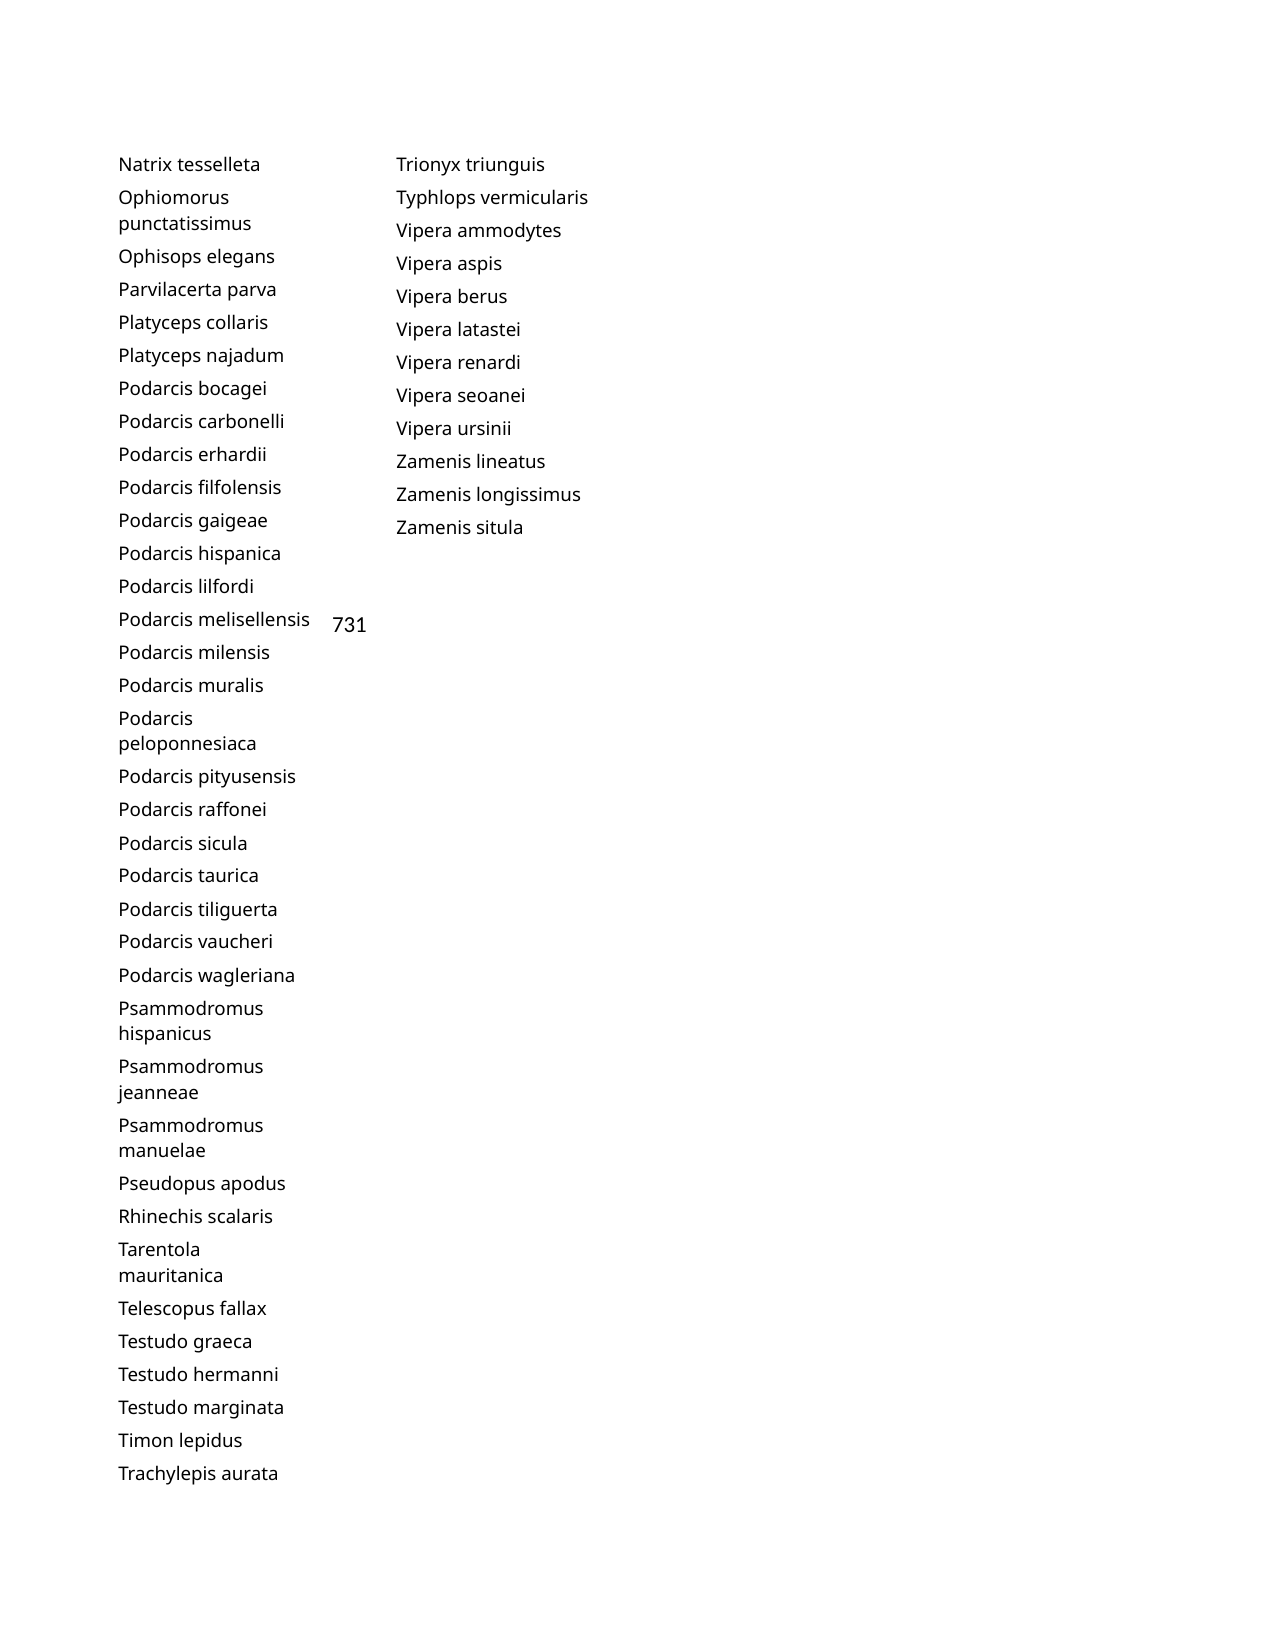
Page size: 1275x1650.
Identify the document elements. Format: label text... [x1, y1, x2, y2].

table_cell Podarcis lilfordi [112, 569, 317, 602]
table_cell Vipera renardi [390, 346, 595, 379]
table_cell Vipera ursinii [390, 412, 595, 445]
table_cell Typhlops vermicularis [390, 181, 595, 214]
table_cell Rhinechis scalaris [112, 1200, 317, 1233]
table_cell Podarcis raffonei [112, 793, 317, 826]
table_cell Vipera ammodytes [390, 214, 595, 247]
table_cell Podarcis pityusensis [112, 760, 317, 793]
table_cell Podarcis melisellensis [112, 603, 317, 635]
table_cell Podarcis peloponnesiaca [112, 701, 317, 760]
table_cell Psammodromus jeanneae [112, 1050, 317, 1108]
table_cell Trionyx triunguis [390, 148, 595, 181]
table_cell Testudo graeca [112, 1324, 317, 1357]
table_cell Podarcis muralis [112, 669, 317, 701]
table_cell Podarcis bocagei [112, 371, 317, 404]
table_cell Vipera berus [390, 280, 595, 313]
table_cell Natrix tesselleta [112, 148, 317, 181]
table_cell Podarcis erhardii [112, 437, 317, 470]
table_cell Trachylepis aurata [112, 1456, 317, 1489]
table_cell Vipera seoanei [390, 379, 595, 412]
table_cell Platyceps collaris [112, 305, 317, 338]
table_cell Vipera latastei [390, 313, 595, 346]
table_cell Tarentola mauritanica [112, 1233, 317, 1291]
table_cell Podarcis hispanica [112, 536, 317, 569]
table_cell Psammodromus hispanicus [112, 991, 317, 1050]
table_cell Podarcis carbonelli [112, 404, 317, 437]
table_cell Timon lepidus [112, 1424, 317, 1456]
table_cell Testudo hermanni [112, 1358, 317, 1390]
table_cell Zamenis situla [390, 511, 595, 544]
table_cell Zamenis longissimus [390, 478, 595, 511]
table_cell Ophisops elegans [112, 239, 317, 272]
table_cell Testudo marginata [112, 1390, 317, 1423]
table_cell Platyceps najadum [112, 338, 317, 371]
table_cell Psammodromus manuelae [112, 1108, 317, 1167]
table_cell Ophiomorus punctatissimus [112, 181, 317, 239]
table_cell Podarcis tiliguerta [112, 892, 317, 925]
table_cell Telescopus fallax [112, 1291, 317, 1324]
table_cell Podarcis taurica [112, 859, 317, 892]
table_cell Vipera aspis [390, 247, 595, 280]
table_cell [390, 577, 595, 610]
table_cell Podarcis gaigeae [112, 503, 317, 536]
table_cell Podarcis milensis [112, 635, 317, 668]
table_cell Podarcis vaucheri [112, 925, 317, 958]
table_cell Parvilacerta parva [112, 272, 317, 305]
table_cell Podarcis filfolensis [112, 470, 317, 503]
table_cell [390, 544, 595, 577]
table_cell Podarcis wagleriana [112, 958, 317, 991]
table_cell Pseudopus apodus [112, 1167, 317, 1200]
table_cell Zamenis lineatus [390, 445, 595, 478]
table_cell Podarcis sicula [112, 826, 317, 859]
